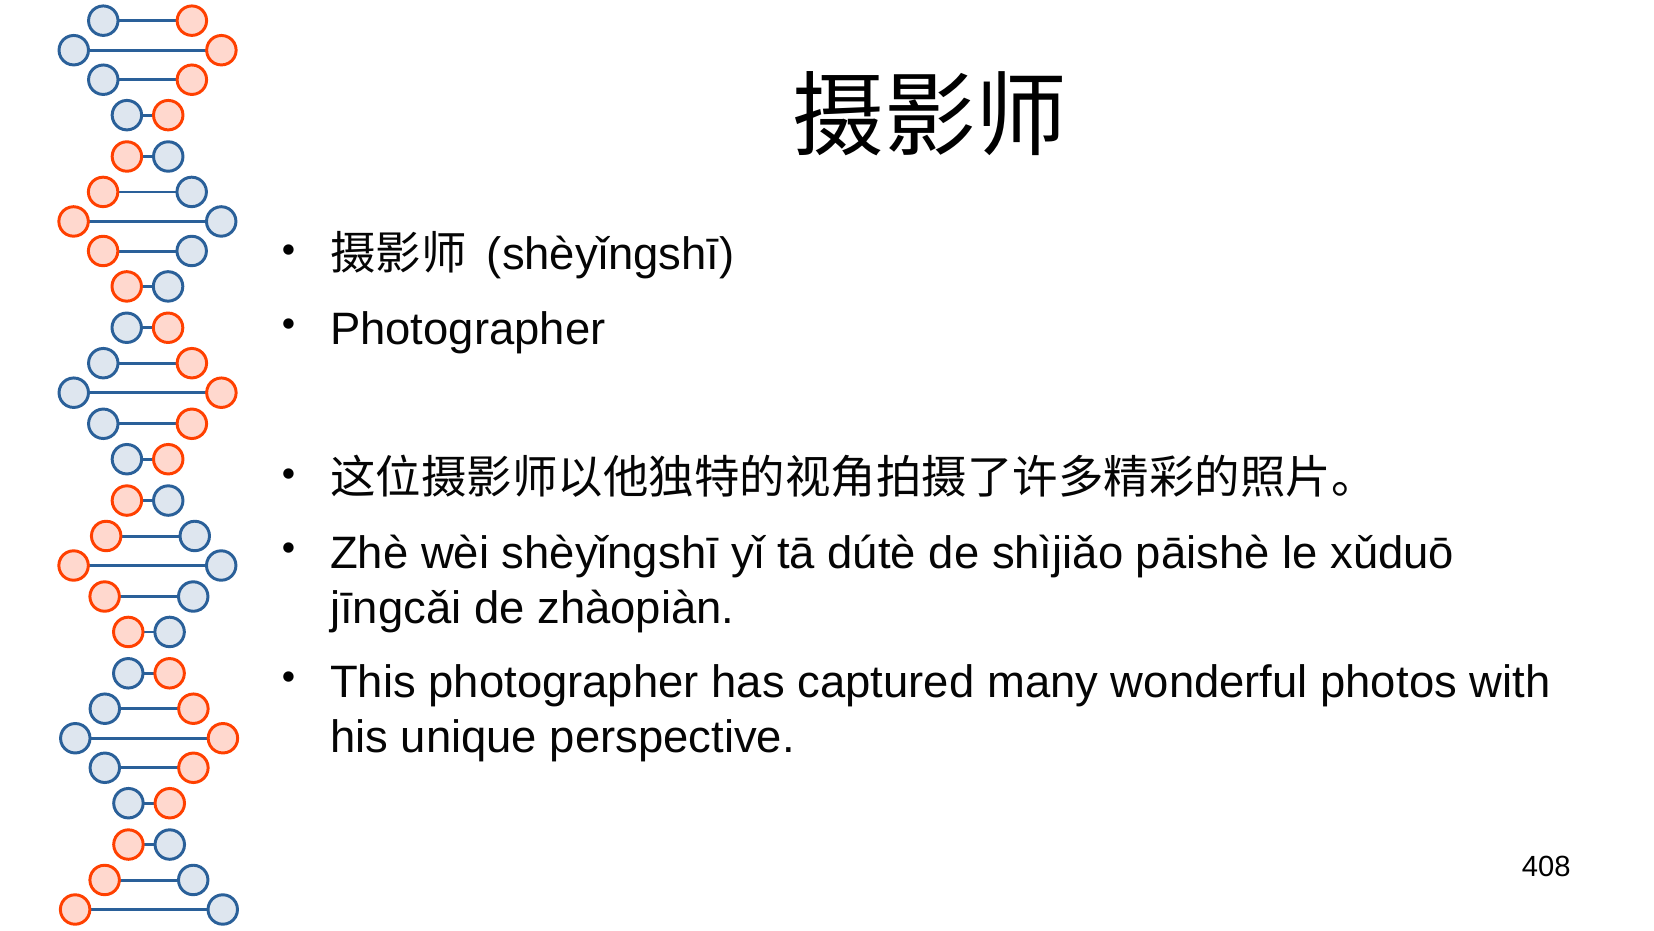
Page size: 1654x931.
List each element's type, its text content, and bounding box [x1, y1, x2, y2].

list 摄影师 (shèyǐngshī) Photographer 这位摄影师以他独特的视角拍摄了许多精彩的照片。 Zhè wèi shèyǐngshī yǐ tā dútè de shìjiǎo pāishè le xǔduō jīngcǎi de zhàopiàn. This photographer has captured many wonderful photos with his unique perspective. [265, 224, 1595, 764]
title 摄影师 [265, 35, 1595, 189]
